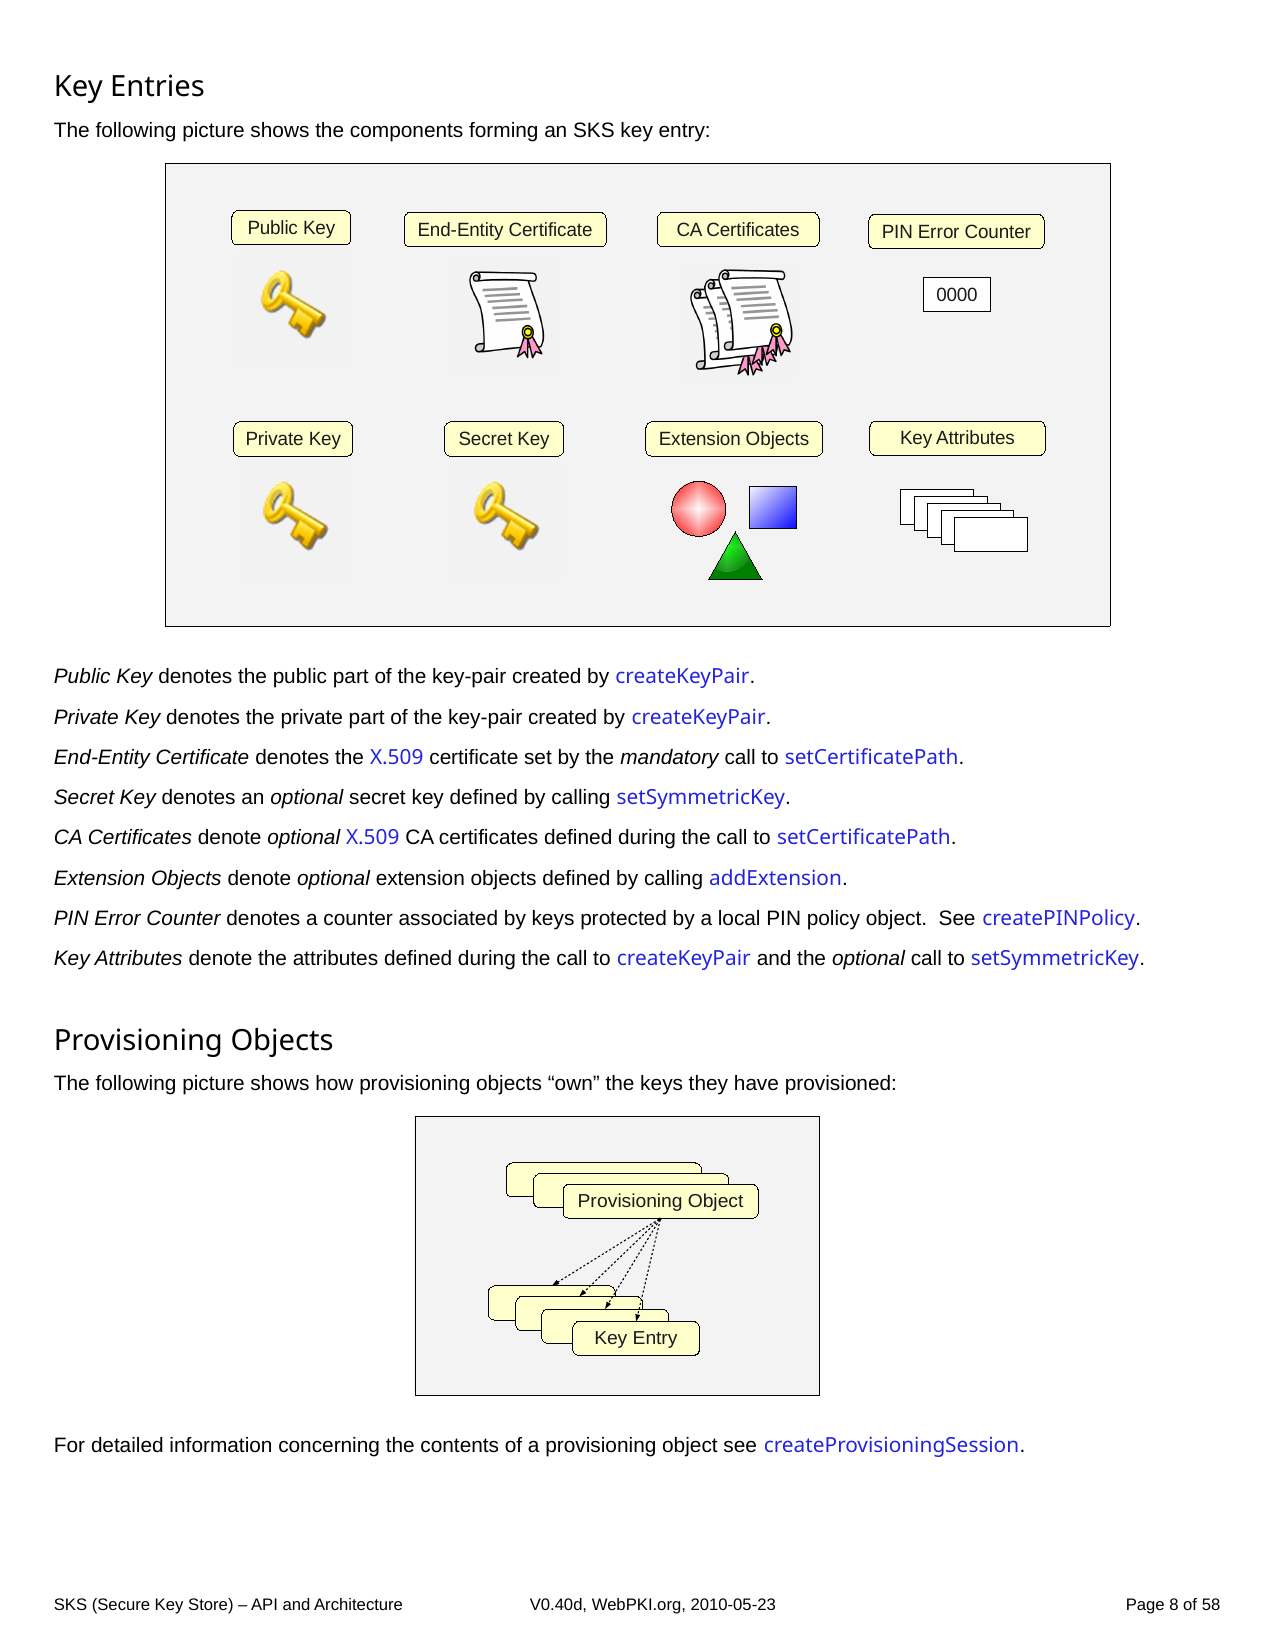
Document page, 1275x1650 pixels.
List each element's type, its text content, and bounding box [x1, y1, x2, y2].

subtitle Provisioning Objects [54, 1019, 1221, 1059]
text CA Certificates denote optional X.509 CA certificates defined during the call to setCertificatePath. [54, 822, 1221, 851]
text PIN Error Counter denotes a counter associated by keys protected by a local PIN policy object. See createPINPolicy. [54, 903, 1221, 931]
text Key Attributes denote the attributes defined during the call to createKeyPair and the optional call to setSymmetricKey. [54, 943, 1221, 971]
text The following picture shows the components forming an SKS key entry: [54, 118, 1221, 650]
subtitle Key Entries [54, 66, 1221, 105]
text Public Key denotes the public part of the key-pair created by createKeyPair. [54, 662, 1221, 690]
text Extension Objects denote optional extension objects defined by calling addExtension. [54, 863, 1221, 891]
text For detailed information concerning the contents of a provisioning object see createProvisioningSession. [54, 1430, 1221, 1459]
text Private Key denotes the private part of the key-pair created by createKeyPair. [54, 702, 1221, 730]
text Secret Key denotes an optional secret key defined by calling setSymmetricKey. [54, 782, 1221, 811]
text The following picture shows how provisioning objects “own” the keys they have provisioned: [54, 1071, 1221, 1095]
text End-Entity Certificate denotes the X.509 certificate set by the mandatory call to setCertificatePath. [54, 742, 1221, 770]
